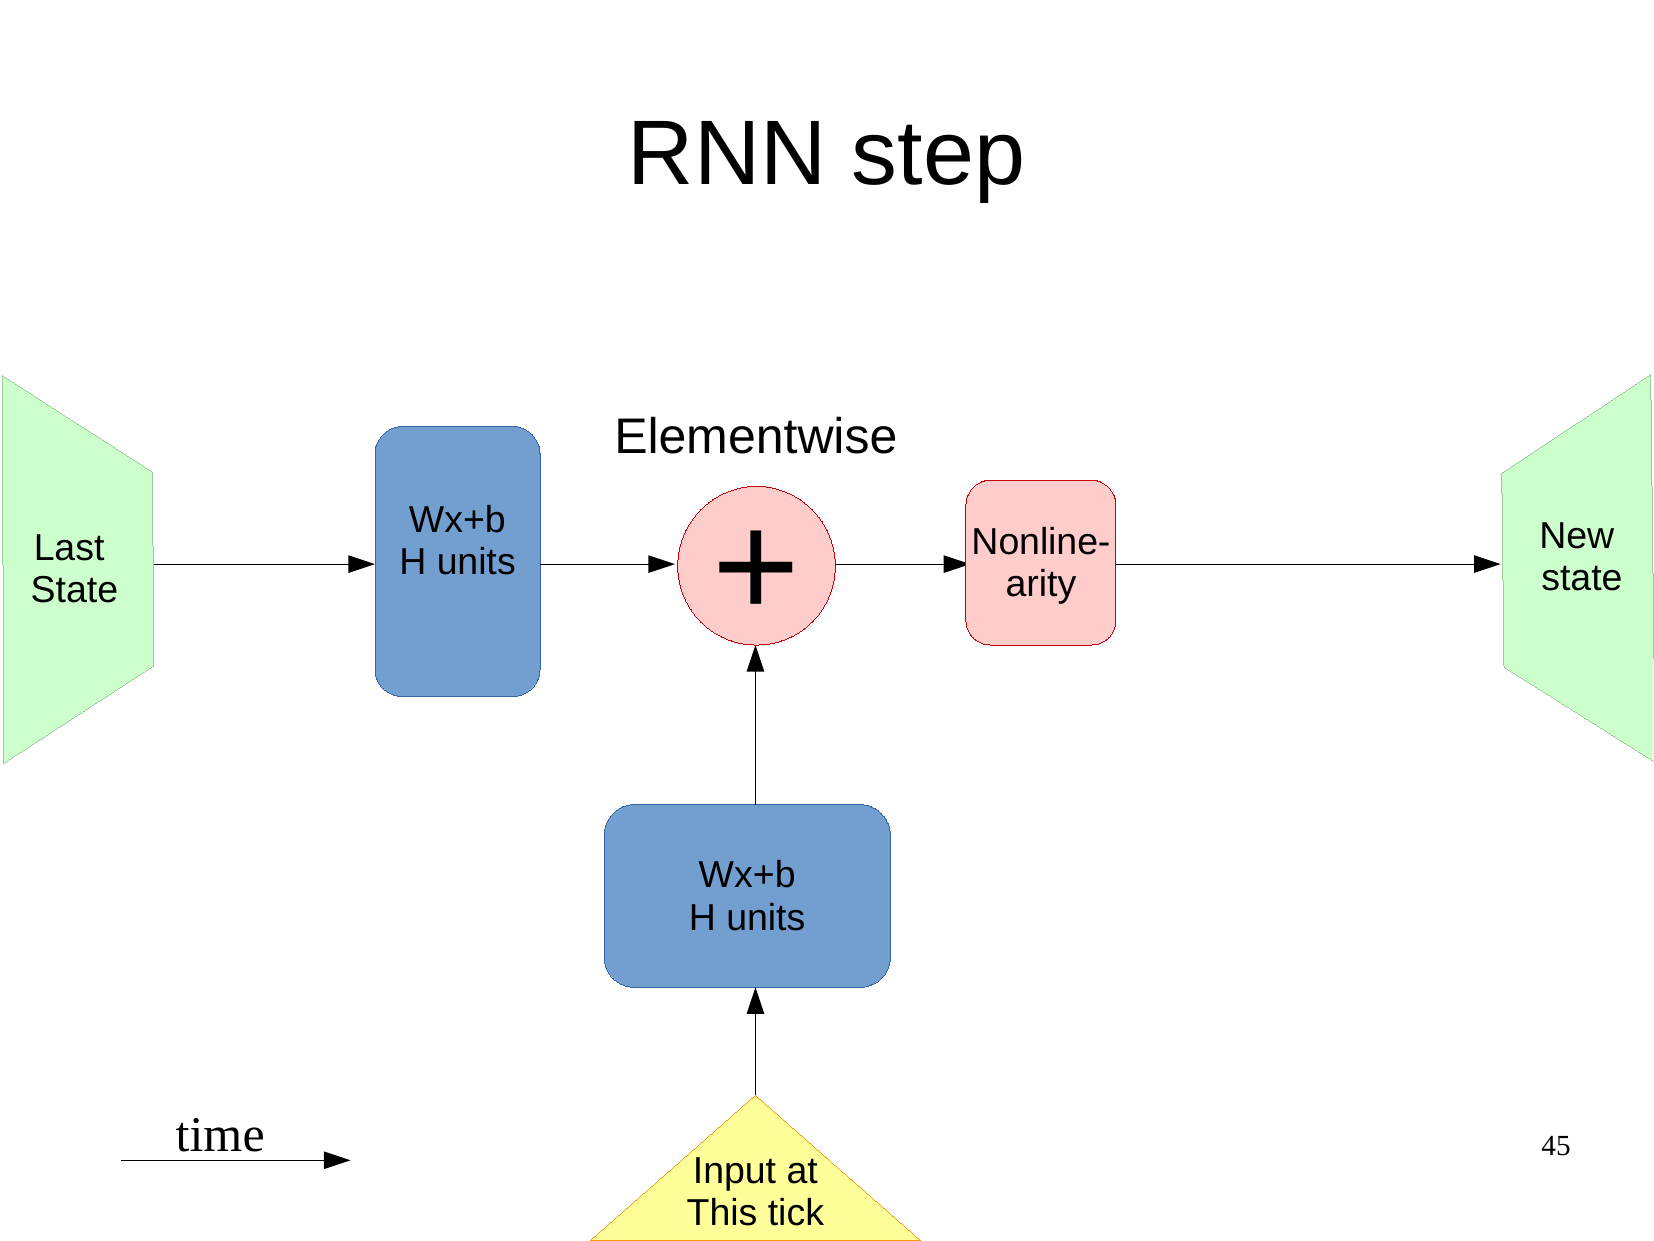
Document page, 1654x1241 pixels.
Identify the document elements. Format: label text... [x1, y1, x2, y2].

text_box [1503, 606, 1654, 762]
text_box Nonline- arity [965, 480, 1116, 646]
text_box [3, 661, 154, 764]
text_box + [677, 486, 836, 646]
text_box [2, 375, 153, 519]
text_box [1501, 374, 1653, 507]
text_box Wx+b H units [375, 426, 541, 697]
text_box Last State [0, 519, 169, 661]
text_box time [160, 1107, 280, 1164]
text_box Wx+b H units [604, 804, 891, 988]
text_box Input at This tick [590, 1095, 921, 1241]
title RNN step [82, 49, 1571, 257]
text_box Elementwise [599, 400, 913, 472]
text_box New state [1483, 507, 1654, 606]
